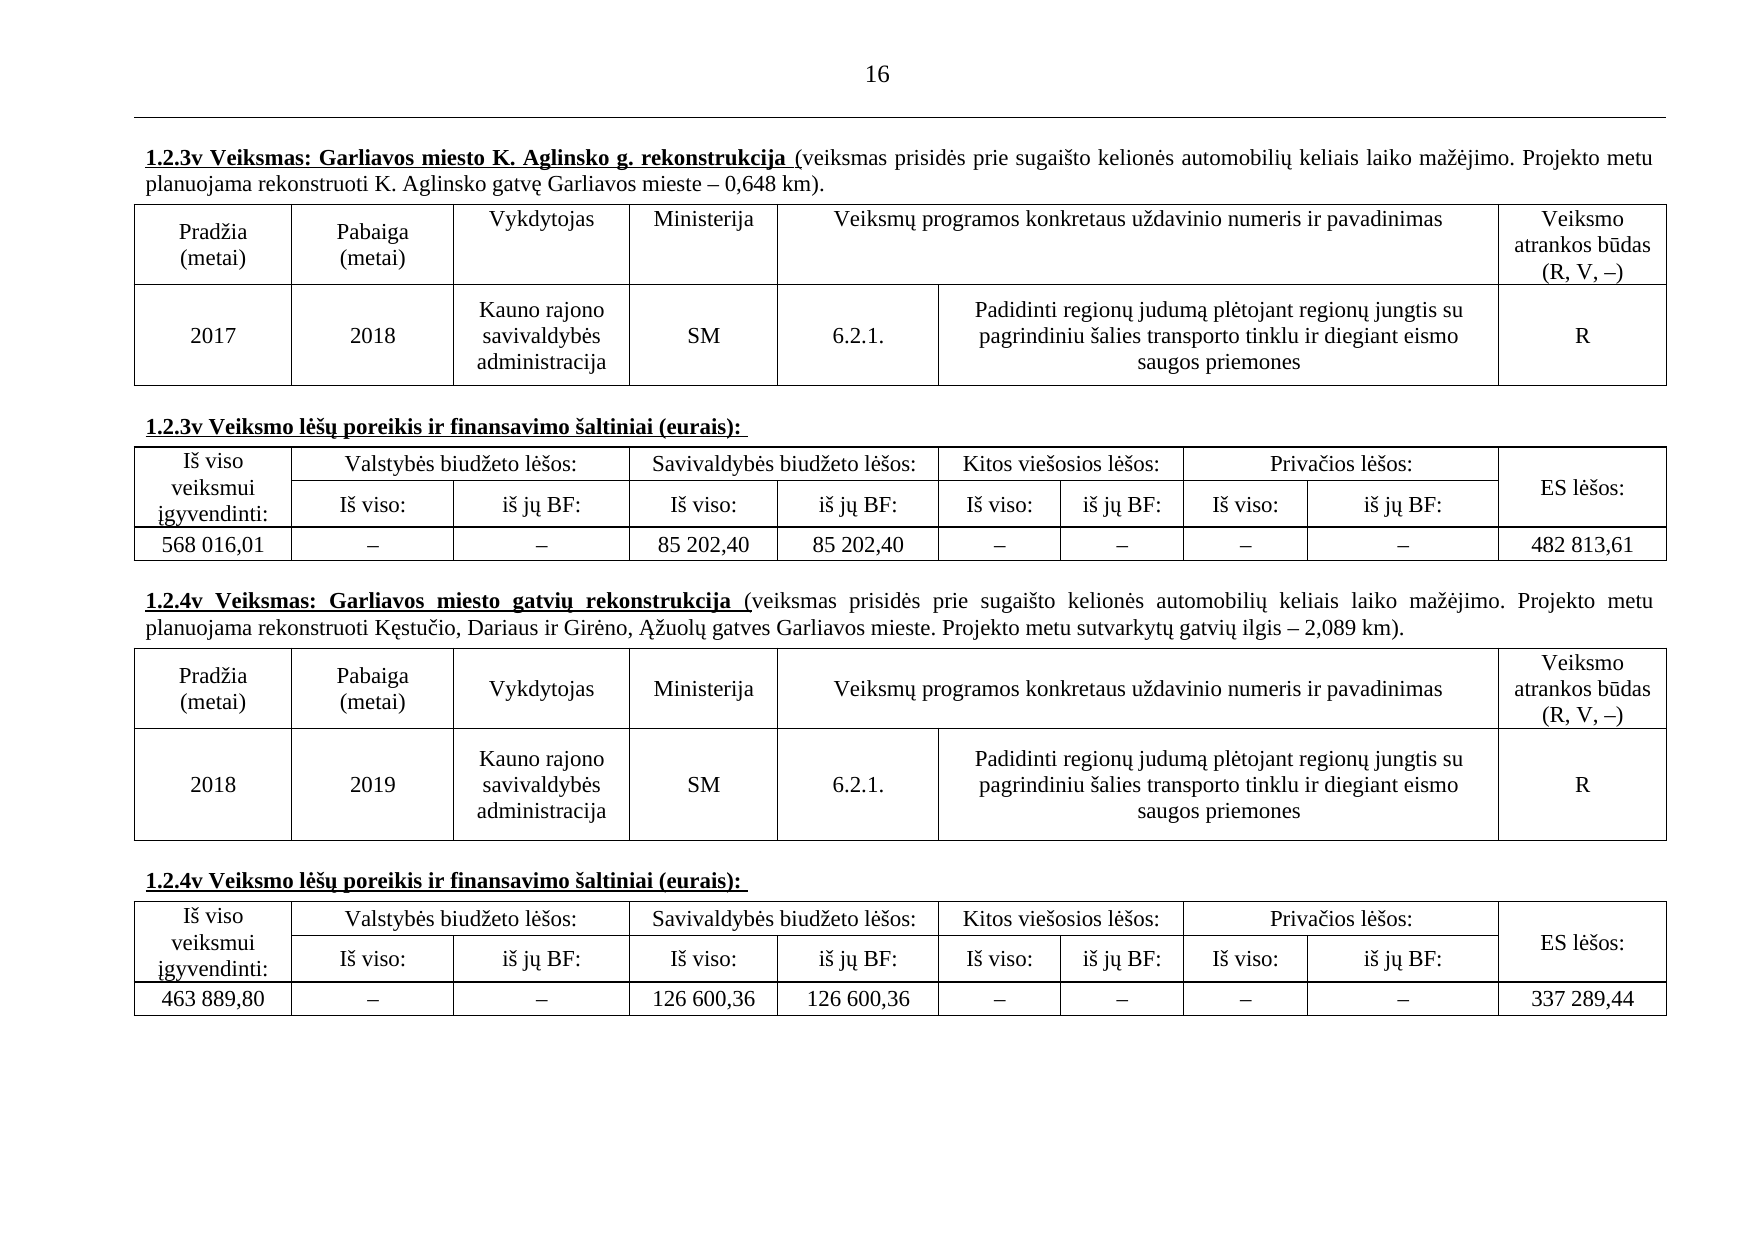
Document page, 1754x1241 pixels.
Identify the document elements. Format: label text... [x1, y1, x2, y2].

table_cell R [1499, 729, 1666, 840]
table_cell [1667, 204, 1694, 284]
table_cell Vykdytojas [454, 649, 629, 728]
table_cell iš jų BF: [778, 481, 938, 526]
table_cell – [1184, 983, 1307, 1015]
table_cell [1667, 935, 1694, 981]
table_cell Privačios lėšos: [1184, 902, 1498, 935]
table_cell [1666, 1015, 1694, 1073]
table_cell – [454, 528, 629, 560]
table_cell [1667, 728, 1694, 840]
table_cell Ministerija [630, 649, 777, 728]
table_cell 2018 [292, 285, 453, 385]
table_cell – [1061, 528, 1183, 560]
table_cell Savivaldybės biudžeto lėšos: [630, 448, 938, 480]
table_cell [128, 1015, 134, 1073]
table_cell Kauno rajono savivaldybės administracija [454, 285, 629, 385]
table_cell 482 813,61 [1499, 528, 1666, 560]
table_cell Iš viso: [1184, 481, 1307, 526]
table_cell Vykdytojas [454, 205, 629, 284]
table_cell 1.2.3v Veiksmas: Garliavos miesto K. Aglinsko g. rekonstrukcija (veiksmas prisidės prie sugaišto kelionės automobilių keliais laiko mažėjimo. Projekto metu planuojama rekonstruoti K. Aglinsko gatvę Garliavos mieste – 0,648 km). [134, 118, 1666, 204]
table_cell iš jų BF: [1308, 936, 1498, 981]
table_cell Iš viso veiksmui įgyvendinti: [135, 448, 291, 526]
table_cell [128, 446, 134, 480]
table_cell – [939, 983, 1060, 1015]
table_cell Veiksmų programos konkretaus uždavinio numeris ir pavadinimas [778, 649, 1498, 728]
table_cell [1667, 648, 1694, 728]
table_cell Iš viso: [630, 481, 777, 526]
table_cell 2017 [135, 285, 291, 385]
table_cell [128, 284, 134, 385]
table_cell – [1061, 983, 1183, 1015]
table_cell Veiksmo atrankos būdas (R, V, –) [1499, 649, 1666, 728]
table_cell 1.2.4v Veiksmo lėšų poreikis ir finansavimo šaltiniai (eurais): [134, 841, 1666, 901]
table_cell 337 289,44 [1499, 983, 1666, 1015]
table_cell 463 889,80 [135, 983, 291, 1015]
table_cell 6.2.1. [778, 729, 938, 840]
table_cell 2019 [292, 729, 453, 840]
table_cell Iš viso: [292, 936, 453, 981]
table_cell [128, 728, 134, 840]
table_cell Veiksmų programos konkretaus uždavinio numeris ir pavadinimas [778, 205, 1498, 284]
table_cell Ministerija [630, 205, 777, 284]
table_cell – [454, 983, 629, 1015]
table_cell 85 202,40 [630, 528, 777, 560]
table_cell [1666, 385, 1694, 446]
table_cell Pabaiga (metai) [292, 649, 453, 728]
table_cell – [1184, 528, 1307, 560]
table_cell [1666, 560, 1694, 648]
table_cell 1.2.3v Veiksmo lėšų poreikis ir finansavimo šaltiniai (eurais): [134, 386, 1666, 446]
table_cell [128, 117, 134, 204]
table_cell 126 600,36 [630, 983, 777, 1015]
table_cell Veiksmo atrankos būdas (R, V, –) [1499, 205, 1666, 284]
table_cell 85 202,40 [778, 528, 938, 560]
table_cell Pradžia (metai) [135, 205, 291, 284]
table_cell [128, 526, 134, 560]
table_cell [128, 560, 134, 648]
table_cell 126 600,36 [778, 983, 938, 1015]
table_cell [128, 385, 134, 446]
table_cell 1.2.4v Veiksmas: Garliavos miesto gatvių rekonstrukcija (veiksmas prisidės prie sugaišto kelionės automobilių keliais laiko mažėjimo. Projekto metu planuojama rekonstruoti Kęstučio, Dariaus ir Girėno, Ąžuolų gatves Garliavos mieste. Projekto metu sutvarkytų gatvių ilgis – 2,089 km). [134, 561, 1666, 648]
table_cell Iš viso veiksmui įgyvendinti: [135, 902, 291, 981]
table_cell Savivaldybės biudžeto lėšos: [630, 902, 938, 935]
table_cell iš jų BF: [1061, 936, 1183, 981]
table_cell [1667, 981, 1694, 1015]
table_cell Padidinti regionų judumą plėtojant regionų jungtis su pagrindiniu šalies transporto tinklu ir diegiant eismo saugos priemones [939, 285, 1498, 385]
table_cell [1667, 284, 1694, 385]
table_cell 2018 [135, 729, 291, 840]
table_cell Kitos viešosios lėšos: [939, 448, 1183, 480]
table_cell Iš viso: [292, 481, 453, 526]
table_cell [1666, 840, 1694, 901]
table_cell Valstybės biudžeto lėšos: [292, 448, 629, 480]
table_cell Pabaiga (metai) [292, 205, 453, 284]
table_cell SM [630, 729, 777, 840]
table_cell R [1499, 285, 1666, 385]
table_cell [1667, 480, 1694, 526]
table_cell [128, 480, 134, 526]
table_cell SM [630, 285, 777, 385]
table_cell – [1308, 983, 1498, 1015]
table_cell ES lėšos: [1499, 448, 1666, 526]
table_cell – [292, 983, 453, 1015]
table_cell [128, 901, 134, 935]
table_cell Kauno rajono savivaldybės administracija [454, 729, 629, 840]
table_cell 6.2.1. [778, 285, 938, 385]
table_cell [128, 204, 134, 284]
table_cell Valstybės biudžeto lėšos: [292, 902, 629, 935]
table_cell Privačios lėšos: [1184, 448, 1498, 480]
table_cell Iš viso: [939, 936, 1060, 981]
table_cell 568 016,01 [135, 528, 291, 560]
table_cell iš jų BF: [1308, 481, 1498, 526]
table_cell Iš viso: [939, 481, 1060, 526]
table_cell iš jų BF: [454, 936, 629, 981]
table_cell – [1308, 528, 1498, 560]
table_cell iš jų BF: [778, 936, 938, 981]
table_cell [1667, 526, 1694, 560]
table_cell iš jų BF: [1061, 481, 1183, 526]
table_cell [128, 840, 134, 901]
table_cell [1667, 446, 1694, 480]
table_cell [128, 981, 134, 1015]
table_cell – [939, 528, 1060, 560]
table_cell Iš viso: [1184, 936, 1307, 981]
table_cell ES lėšos: [1499, 902, 1666, 981]
table_cell Pradžia (metai) [135, 649, 291, 728]
table_cell [1667, 901, 1694, 935]
table_cell Kitos viešosios lėšos: [939, 902, 1183, 935]
table_cell – [292, 528, 453, 560]
table_cell [128, 935, 134, 981]
table_cell [1666, 117, 1694, 204]
table_cell [134, 1016, 1666, 1073]
table_cell [128, 648, 134, 728]
table_cell Padidinti regionų judumą plėtojant regionų jungtis su pagrindiniu šalies transporto tinklu ir diegiant eismo saugos priemones [939, 729, 1498, 840]
table_cell iš jų BF: [454, 481, 629, 526]
table_cell Iš viso: [630, 936, 777, 981]
